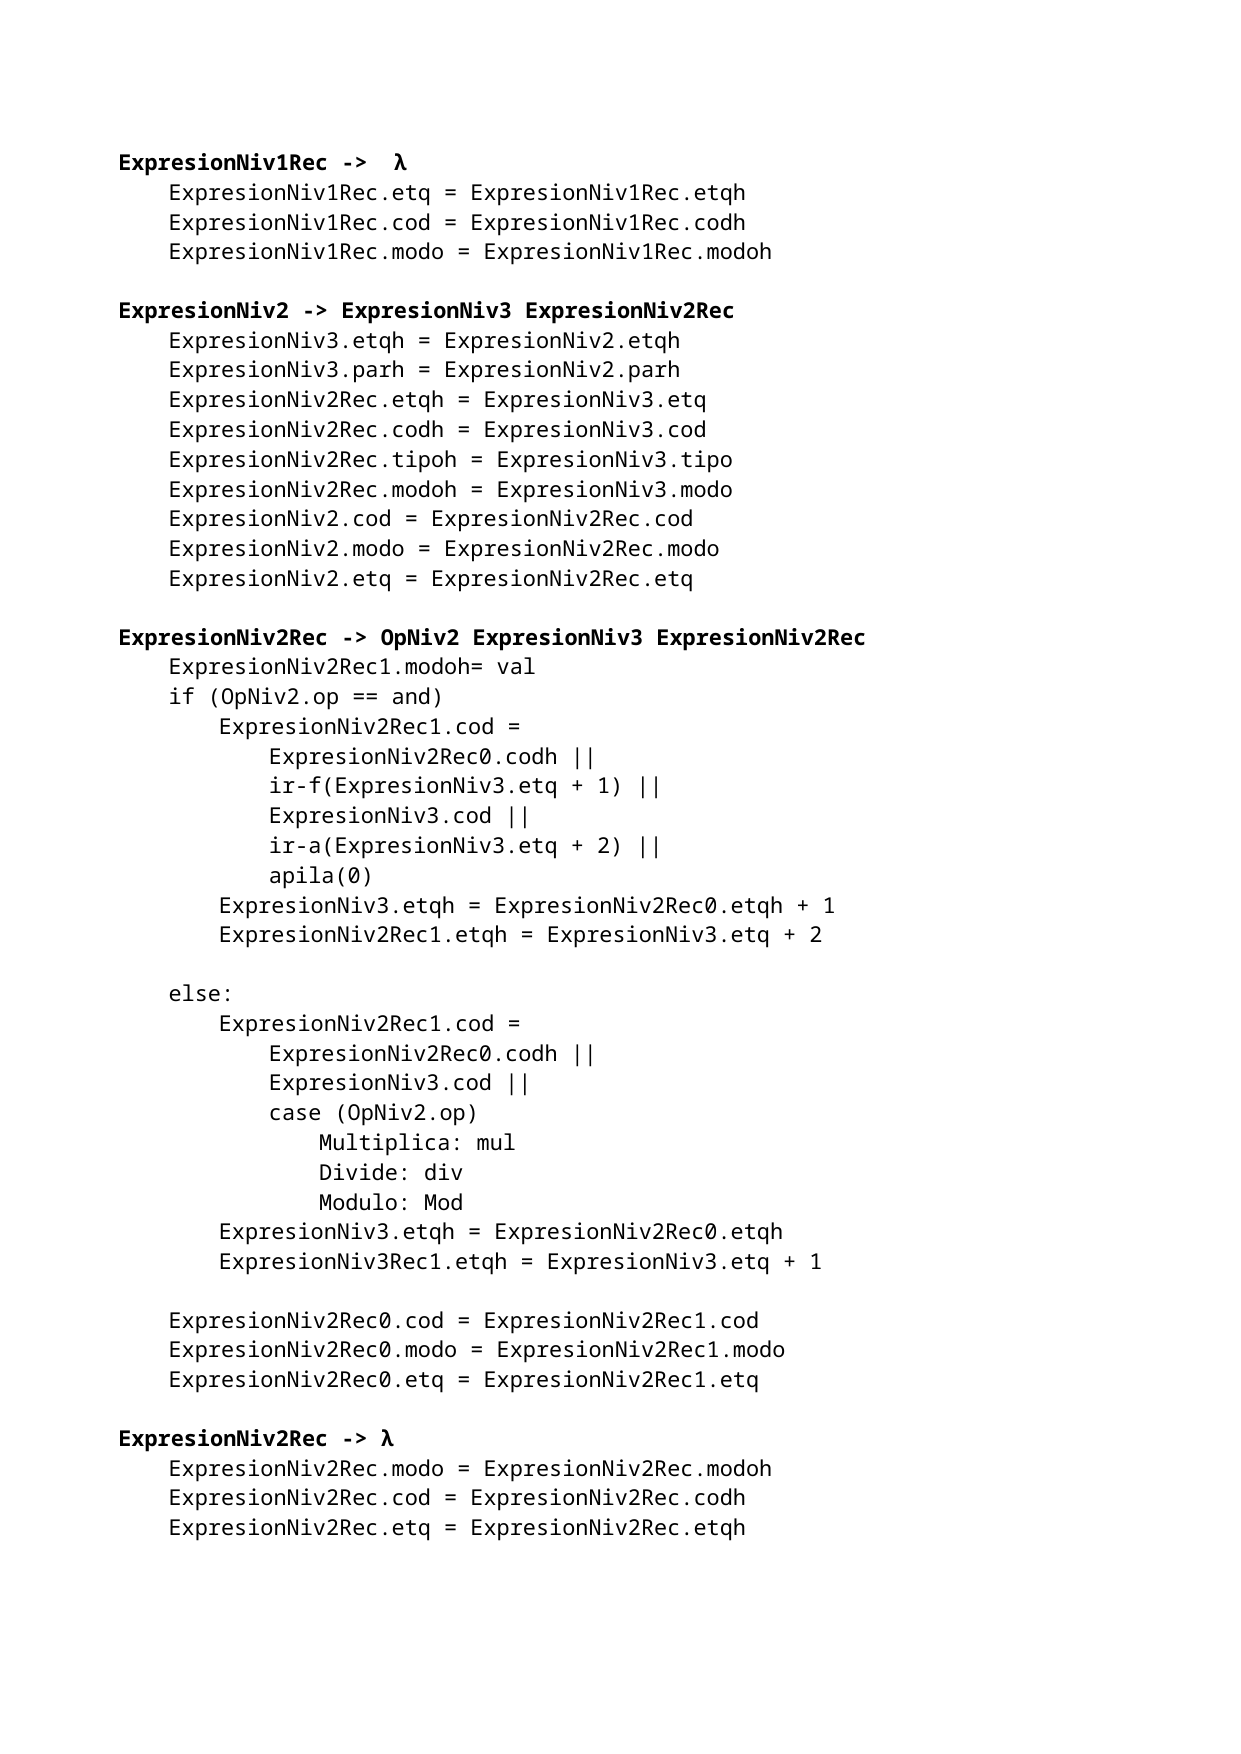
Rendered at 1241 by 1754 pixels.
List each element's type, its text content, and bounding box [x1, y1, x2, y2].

text ExpresionNiv2Rec0.codh || [118, 1037, 1122, 1067]
text ExpresionNiv3.etqh = ExpresionNiv2Rec0.etqh + 1 [118, 889, 1122, 919]
text ExpresionNiv2Rec.cod = ExpresionNiv2Rec.codh [118, 1482, 1122, 1512]
text ExpresionNiv3.etqh = ExpresionNiv2.etqh [118, 324, 1122, 354]
text if (OpNiv2.op == and) [118, 681, 1122, 711]
text ExpresionNiv2Rec0.etq = ExpresionNiv2Rec1.etq [118, 1364, 1122, 1394]
text ExpresionNiv2Rec.modoh = ExpresionNiv3.modo [118, 473, 1122, 503]
text ExpresionNiv1Rec -> λ [118, 147, 1122, 177]
text ExpresionNiv2Rec.codh = ExpresionNiv3.cod [118, 414, 1122, 444]
text ExpresionNiv1Rec.modo = ExpresionNiv1Rec.modoh [118, 236, 1122, 266]
text else: [118, 978, 1122, 1008]
text Multiplica: mul [118, 1127, 1122, 1157]
text ExpresionNiv2Rec1.cod = [118, 711, 1122, 741]
text ExpresionNiv2.cod = ExpresionNiv2Rec.cod [118, 503, 1122, 533]
text ExpresionNiv2Rec1.modoh= val [118, 651, 1122, 681]
text ExpresionNiv3.cod || [118, 800, 1122, 830]
text ExpresionNiv3.cod || [118, 1067, 1122, 1097]
text apila(0) [118, 860, 1122, 889]
text ExpresionNiv3.etqh = ExpresionNiv2Rec0.etqh [118, 1216, 1122, 1246]
text ExpresionNiv2 -> ExpresionNiv3 ExpresionNiv2Rec [118, 295, 1122, 324]
text ExpresionNiv1Rec.cod = ExpresionNiv1Rec.codh [118, 206, 1122, 236]
text ExpresionNiv3.parh = ExpresionNiv2.parh [118, 354, 1122, 384]
text ExpresionNiv2Rec0.codh || [118, 741, 1122, 770]
text ExpresionNiv2Rec -> λ [118, 1423, 1122, 1452]
text ir-f(ExpresionNiv3.etq + 1) || [118, 770, 1122, 800]
text ExpresionNiv2.etq = ExpresionNiv2Rec.etq [118, 563, 1122, 593]
text Divide: div [118, 1157, 1122, 1186]
text ExpresionNiv2Rec -> OpNiv2 ExpresionNiv3 ExpresionNiv2Rec [118, 621, 1122, 651]
text ExpresionNiv2Rec1.etqh = ExpresionNiv3.etq + 2 [118, 919, 1122, 949]
text ExpresionNiv2Rec0.modo = ExpresionNiv2Rec1.modo [118, 1334, 1122, 1364]
text ExpresionNiv2Rec.etqh = ExpresionNiv3.etq [118, 384, 1122, 414]
text ExpresionNiv1Rec.etq = ExpresionNiv1Rec.etqh [118, 177, 1122, 206]
text Modulo: Mod [118, 1186, 1122, 1216]
text ExpresionNiv2Rec0.cod = ExpresionNiv2Rec1.cod [118, 1304, 1122, 1334]
text ExpresionNiv2Rec.modo = ExpresionNiv2Rec.modoh [118, 1452, 1122, 1482]
text ExpresionNiv2Rec.tipoh = ExpresionNiv3.tipo [118, 444, 1122, 473]
text ExpresionNiv2Rec1.cod = [118, 1008, 1122, 1037]
text case (OpNiv2.op) [118, 1097, 1122, 1127]
text ExpresionNiv2Rec.etq = ExpresionNiv2Rec.etqh [118, 1512, 1122, 1542]
text ExpresionNiv2.modo = ExpresionNiv2Rec.modo [118, 533, 1122, 563]
text ir-a(ExpresionNiv3.etq + 2) || [118, 830, 1122, 860]
text ExpresionNiv3Rec1.etqh = ExpresionNiv3.etq + 1 [118, 1246, 1122, 1276]
